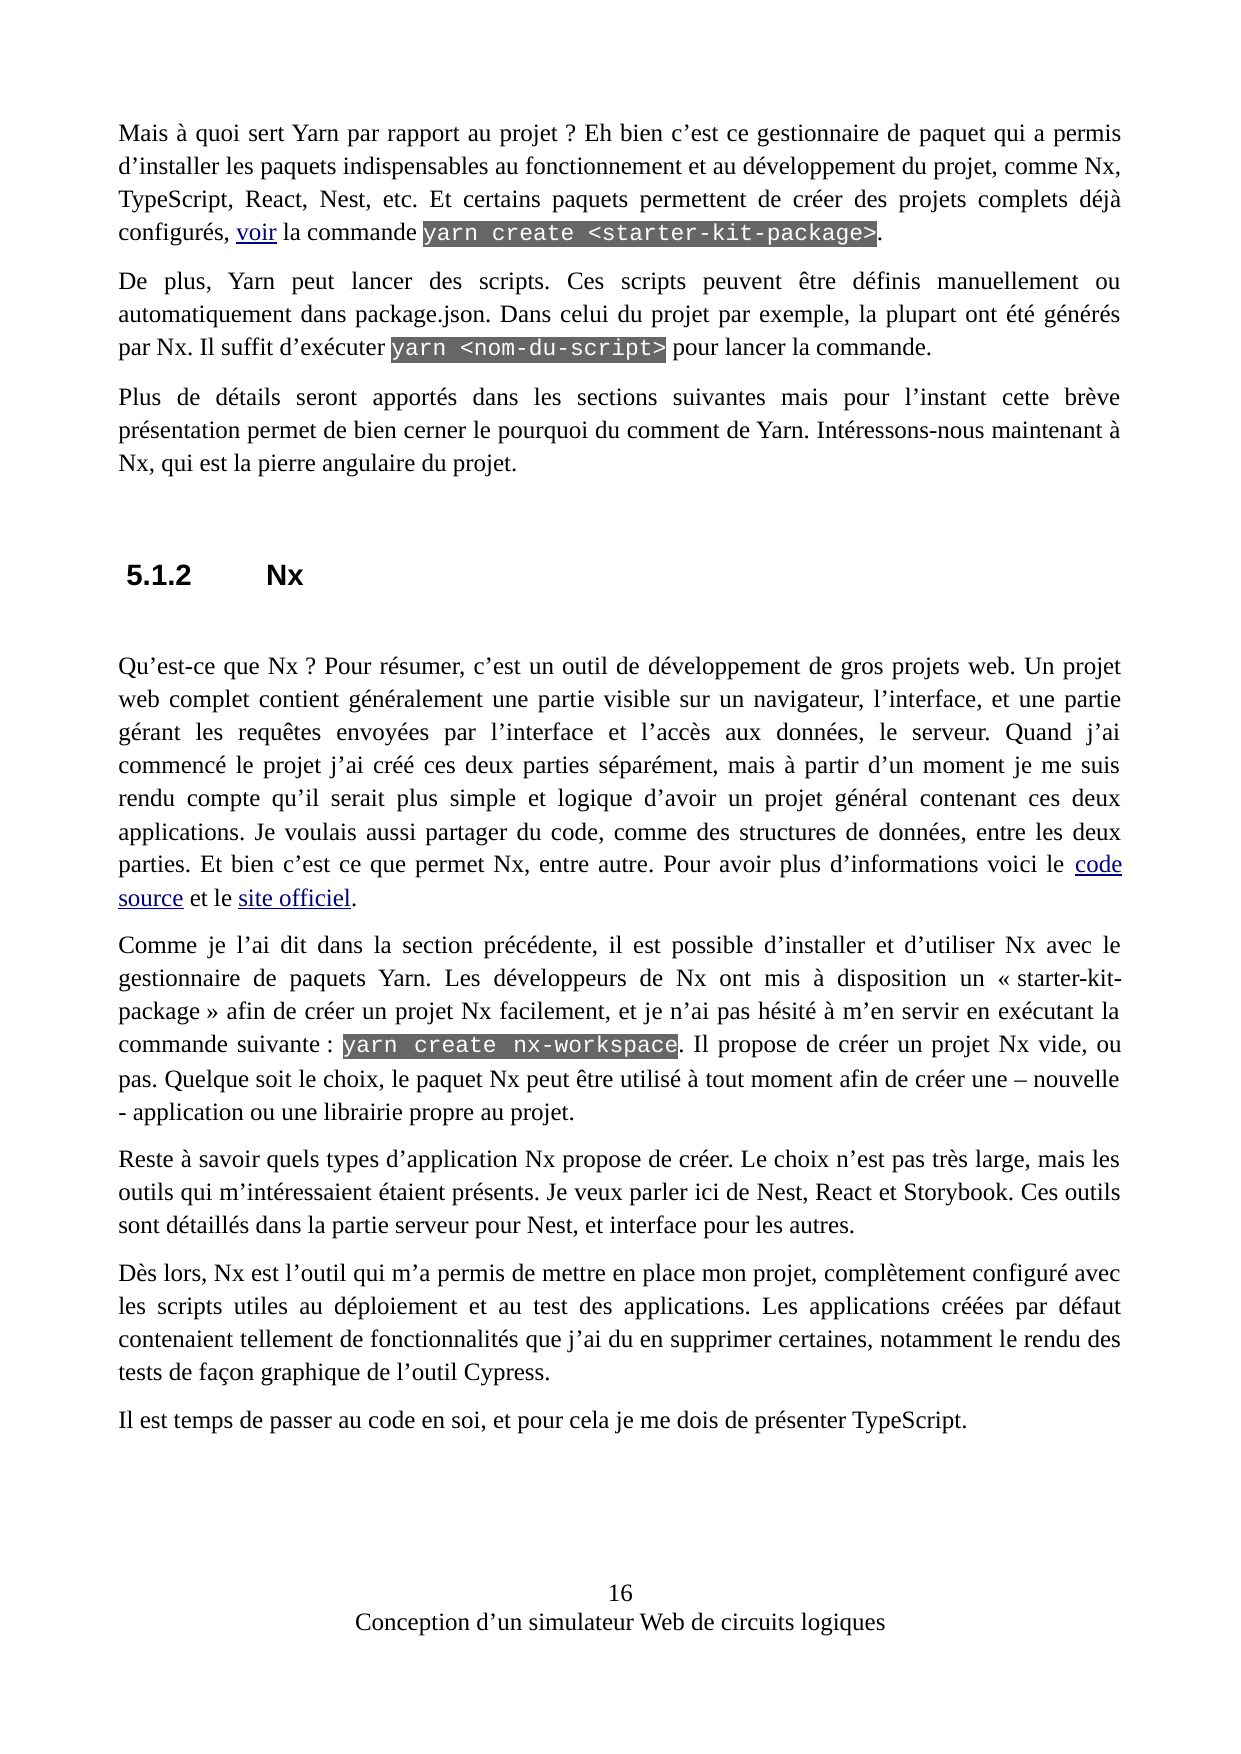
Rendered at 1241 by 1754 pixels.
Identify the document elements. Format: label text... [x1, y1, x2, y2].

text Dès lors, Nx est l’outil qui m’a permis de mettre en place mon projet, complètement configuré avec les scripts utiles au déploiement et au test des applications. Les applications créées par défaut contenaient tellement de fonctionnalités que j’ai du en supprimer certaines, notamment le rendu des tests de façon graphique de l’outil Cypress. [118, 1258, 1122, 1386]
text Plus de détails seront apportés dans les sections suivantes mais pour l’instant cette brève présentation permet de bien cerner le pourquoi du comment de Yarn. Intéressons-nous maintenant à Nx, qui est la pierre angulaire du projet. [118, 382, 1122, 477]
text De plus, Yarn peut lancer des scripts. Ces scripts peuvent être définis manuellement ou automatiquement dans package.json. Dans celui du projet par exemple, la plupart ont été générés par Nx. Il suffit d’exécuter yarn <nom-du-script> pour lancer la commande. [118, 266, 1122, 363]
text Comme je l’ai dit dans la section précédente, il est possible d’installer et d’utiliser Nx avec le gestionnaire de paquets Yarn. Les développeurs de Nx ont mis à disposition un « starter-kit-package » afin de créer un projet Nx facilement, et je n’ai pas hésité à m’en servir en exécutant la commande suivante : yarn create nx-workspace. Il propose de créer un projet Nx vide, ou pas. Quelque soit le choix, le paquet Nx peut être utilisé à tout moment afin de créer une – nouvelle - application ou une librairie propre au projet. [118, 930, 1122, 1126]
subtitle Nx [118, 558, 1122, 591]
text Reste à savoir quels types d’application Nx propose de créer. Le choix n’est pas très large, mais les outils qui m’intéressaient étaient présents. Je veux parler ici de Nest, React et Storybook. Ces outils sont détaillés dans la partie serveur pour Nest, et interface pour les autres. [118, 1144, 1122, 1239]
text Il est temps de passer au code en soi, et pour cela je me dois de présenter TypeScript. [118, 1405, 1122, 1433]
text Qu’est-ce que Nx ? Pour résumer, c’est un outil de développement de gros projets web. Un projet web complet contient généralement une partie visible sur un navigateur, l’interface, et une partie gérant les requêtes envoyées par l’interface et l’accès aux données, le serveur. Quand j’ai commencé le projet j’ai créé ces deux parties séparément, mais à partir d’un moment je me suis rendu compte qu’il serait plus simple et logique d’avoir un projet général contenant ces deux applications. Je voulais aussi partager du code, comme des structures de données, entre les deux parties. Et bien c’est ce que permet Nx, entre autre. Pour avoir plus d’informations voici le code source et le site officiel. [118, 651, 1122, 911]
text Mais à quoi sert Yarn par rapport au projet ? Eh bien c’est ce gestionnaire de paquet qui a permis d’installer les paquets indispensables au fonctionnement et au développement du projet, comme Nx, TypeScript, React, Nest, etc. Et certains paquets permettent de créer des projets complets déjà configurés, voir la commande yarn create <starter-kit-package>. [118, 118, 1122, 247]
